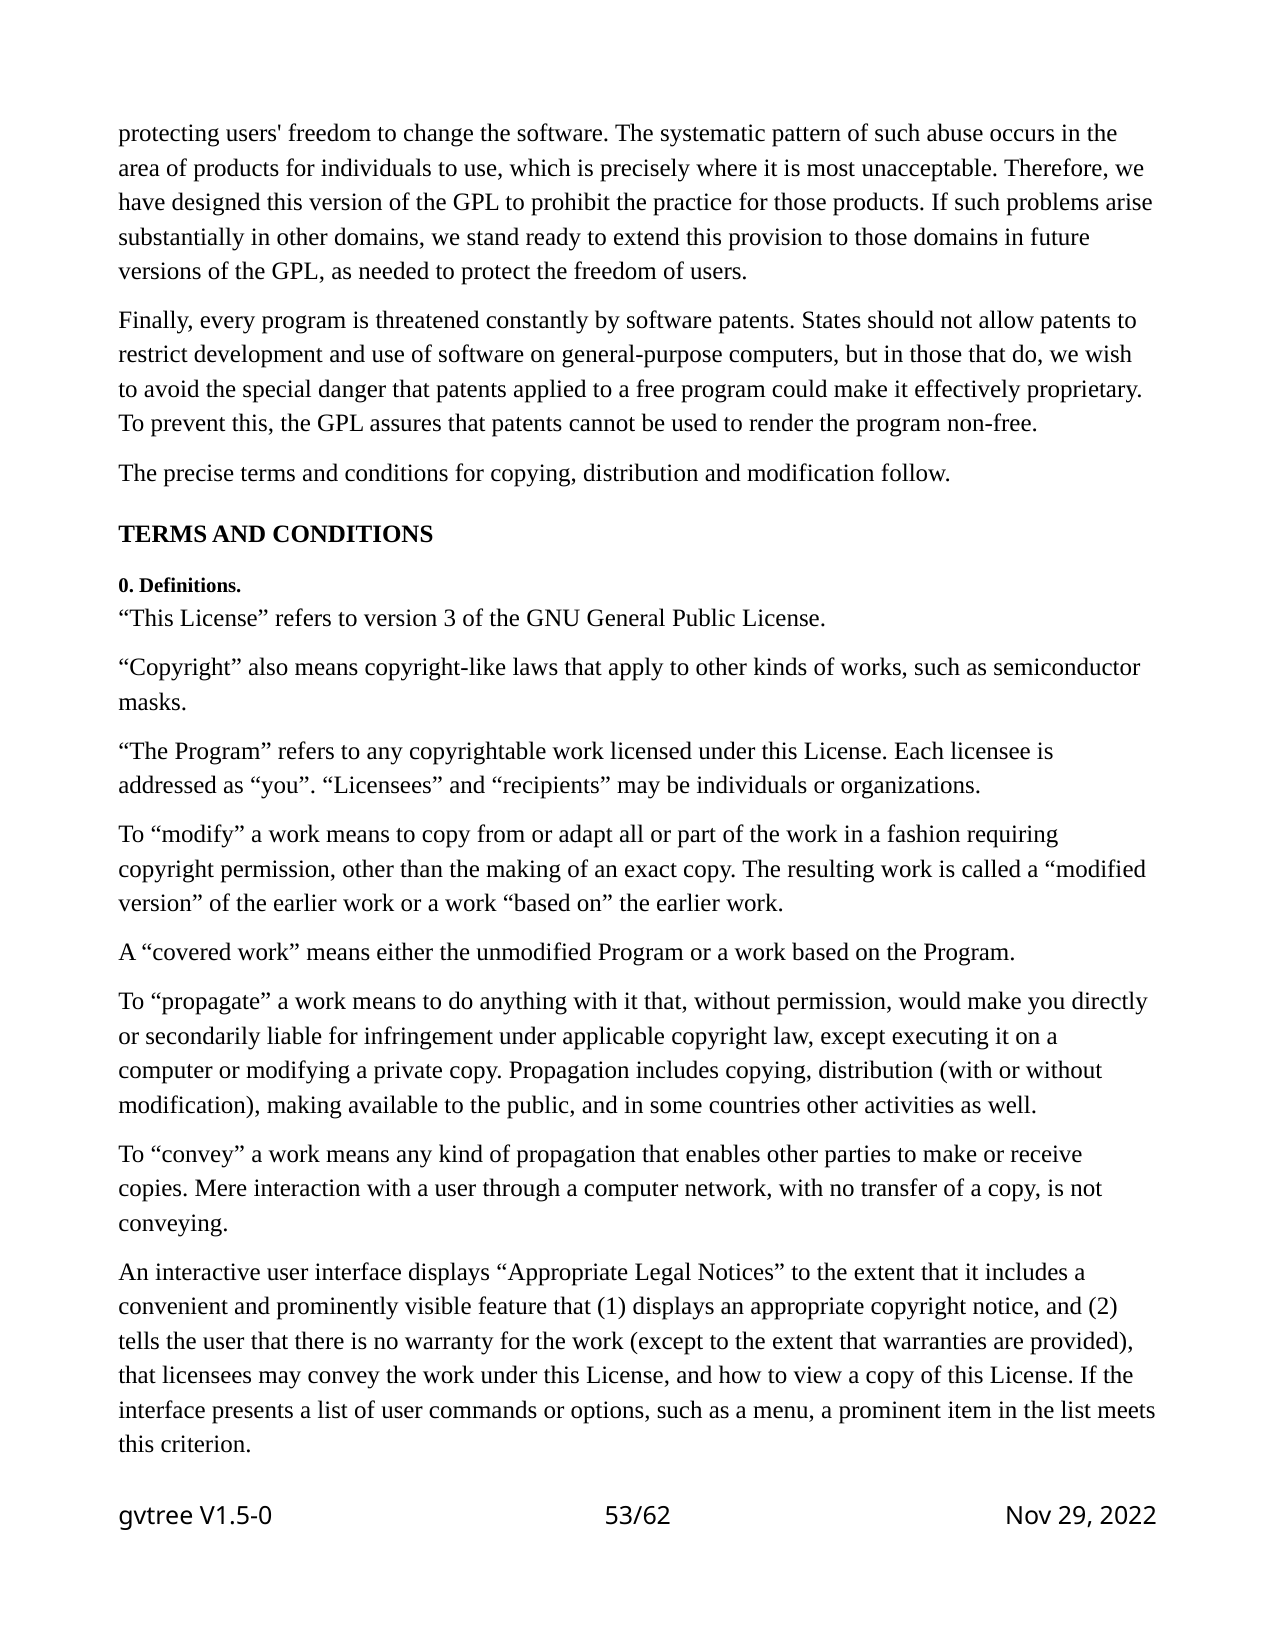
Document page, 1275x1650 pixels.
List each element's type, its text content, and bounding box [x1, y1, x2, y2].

text An interactive user interface displays “Appropriate Legal Notices” to the extent that it includes a convenient and prominently visible feature that (1) displays an appropriate copyright notice, and (2) tells the user that there is no warranty for the work (except to the extent that warranties are provided), that licensees may convey the work under this License, and how to view a copy of this License. If the interface presents a list of user commands or options, such as a menu, a prominent item in the list meets this criterion. [118, 1257, 1157, 1458]
text “Copyright” also means copyright-like laws that apply to other kinds of works, such as semiconductor masks. [118, 652, 1157, 716]
text “This License” refers to version 3 of the GNU General Public License. [118, 603, 1157, 632]
text Finally, every program is threatened constantly by software patents. States should not allow patents to restrict development and use of software on general-purpose computers, but in those that do, we wish to avoid the special danger that patents applied to a free program could make it effectively proprietary. To prevent this, the GPL assures that patents cannot be used to render the program non-free. [118, 305, 1157, 437]
subtitle 0. Definitions. [118, 573, 1157, 597]
subtitle TERMS AND CONDITIONS [118, 519, 1157, 548]
text To “propagate” a work means to do anything with it that, without permission, would make you directly or secondarily liable for infringement under applicable copyright law, except executing it on a computer or modifying a private copy. Propagation includes copying, distribution (with or without modification), making available to the public, and in some countries other activities as well. [118, 986, 1157, 1119]
text A “covered work” means either the unmodified Program or a work based on the Program. [118, 937, 1157, 966]
text To “convey” a work means any kind of propagation that enables other parties to make or receive copies. Mere interaction with a user through a computer network, with no transfer of a copy, is not conveying. [118, 1139, 1157, 1237]
text To “modify” a work means to copy from or adapt all or part of the work in a fashion requiring copyright permission, other than the making of an exact copy. The resulting work is called a “modified version” of the earlier work or a work “based on” the earlier work. [118, 819, 1157, 917]
text The precise terms and conditions for copying, distribution and modification follow. [118, 458, 1157, 486]
text protecting users' freedom to change the software. The systematic pattern of such abuse occurs in the area of products for individuals to use, which is precisely where it is most unacceptable. Therefore, we have designed this version of the GPL to prohibit the practice for those products. If such problems arise substantially in other domains, we stand ready to extend this provision to those domains in future versions of the GPL, as needed to protect the freedom of users. [118, 118, 1157, 285]
text “The Program” refers to any copyrightable work licensed under this License. Each licensee is addressed as “you”. “Licensees” and “recipients” may be individuals or organizations. [118, 736, 1157, 799]
